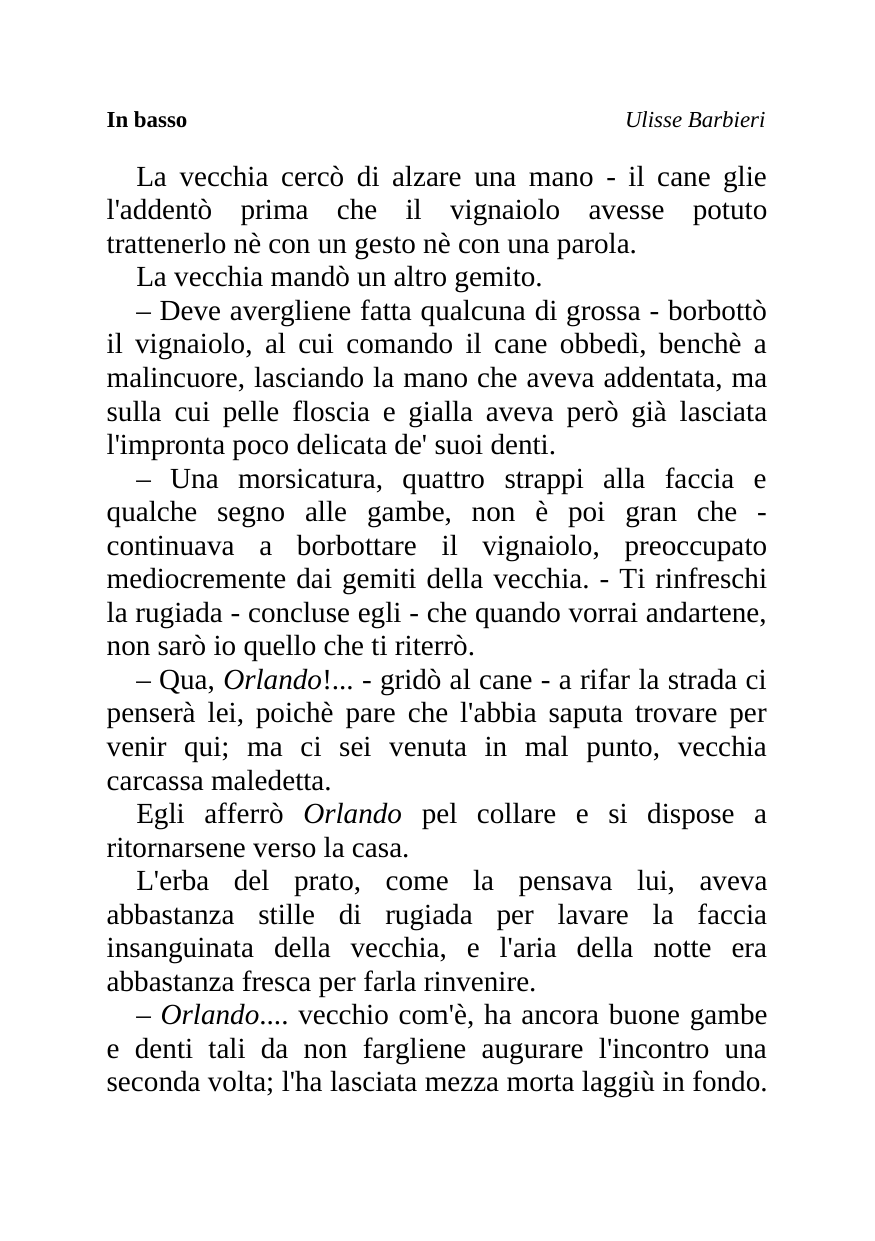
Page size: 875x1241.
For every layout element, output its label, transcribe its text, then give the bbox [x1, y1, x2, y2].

text – Orlando.... vecchio com'è, ha ancora buone gambe e denti tali da non fargliene augurare l'incontro una seconda volta; l'ha lasciata mezza morta laggiù in fondo. [106, 997, 768, 1098]
text La vecchia cercò di alzare una mano - il cane glie l'addentò prima che il vignaiolo avesse potuto trattenerlo nè con un gesto nè con una parola. [106, 159, 768, 259]
text – Una morsicatura, quattro strappi alla faccia e qualche segno alle gambe, non è poi gran che - continuava a borbottare il vignaiolo, preoccupato mediocremente dai gemiti della vecchia. - Ti rinfreschi la rugiada - concluse egli - che quando vorrai andartene, non sarò io quello che ti riterrò. [106, 461, 768, 662]
text – Deve avergliene fatta qualcuna di grossa - borbottò il vignaiolo, al cui comando il cane obbedì, benchè a malincuore, lasciando la mano che aveva addentata, ma sulla cui pelle floscia e gialla aveva però già lasciata l'impronta poco delicata de' suoi denti. [106, 293, 768, 461]
text La vecchia mandò un altro gemito. [106, 259, 768, 293]
text Egli afferrò Orlando pel collare e si dispose a ritornarsene verso la casa. [106, 796, 768, 863]
text L'erba del prato, come la pensava lui, aveva abbastanza stille di rugiada per lavare la faccia insanguinata della vecchia, e l'aria della notte era abbastanza fresca per farla rinvenire. [106, 863, 768, 997]
text – Qua, Orlando!... - gridò al cane - a rifar la strada ci penserà lei, poichè pare che l'abbia saputa trovare per venir qui; ma ci sei venuta in mal punto, vecchia carcassa maledetta. [106, 662, 768, 796]
